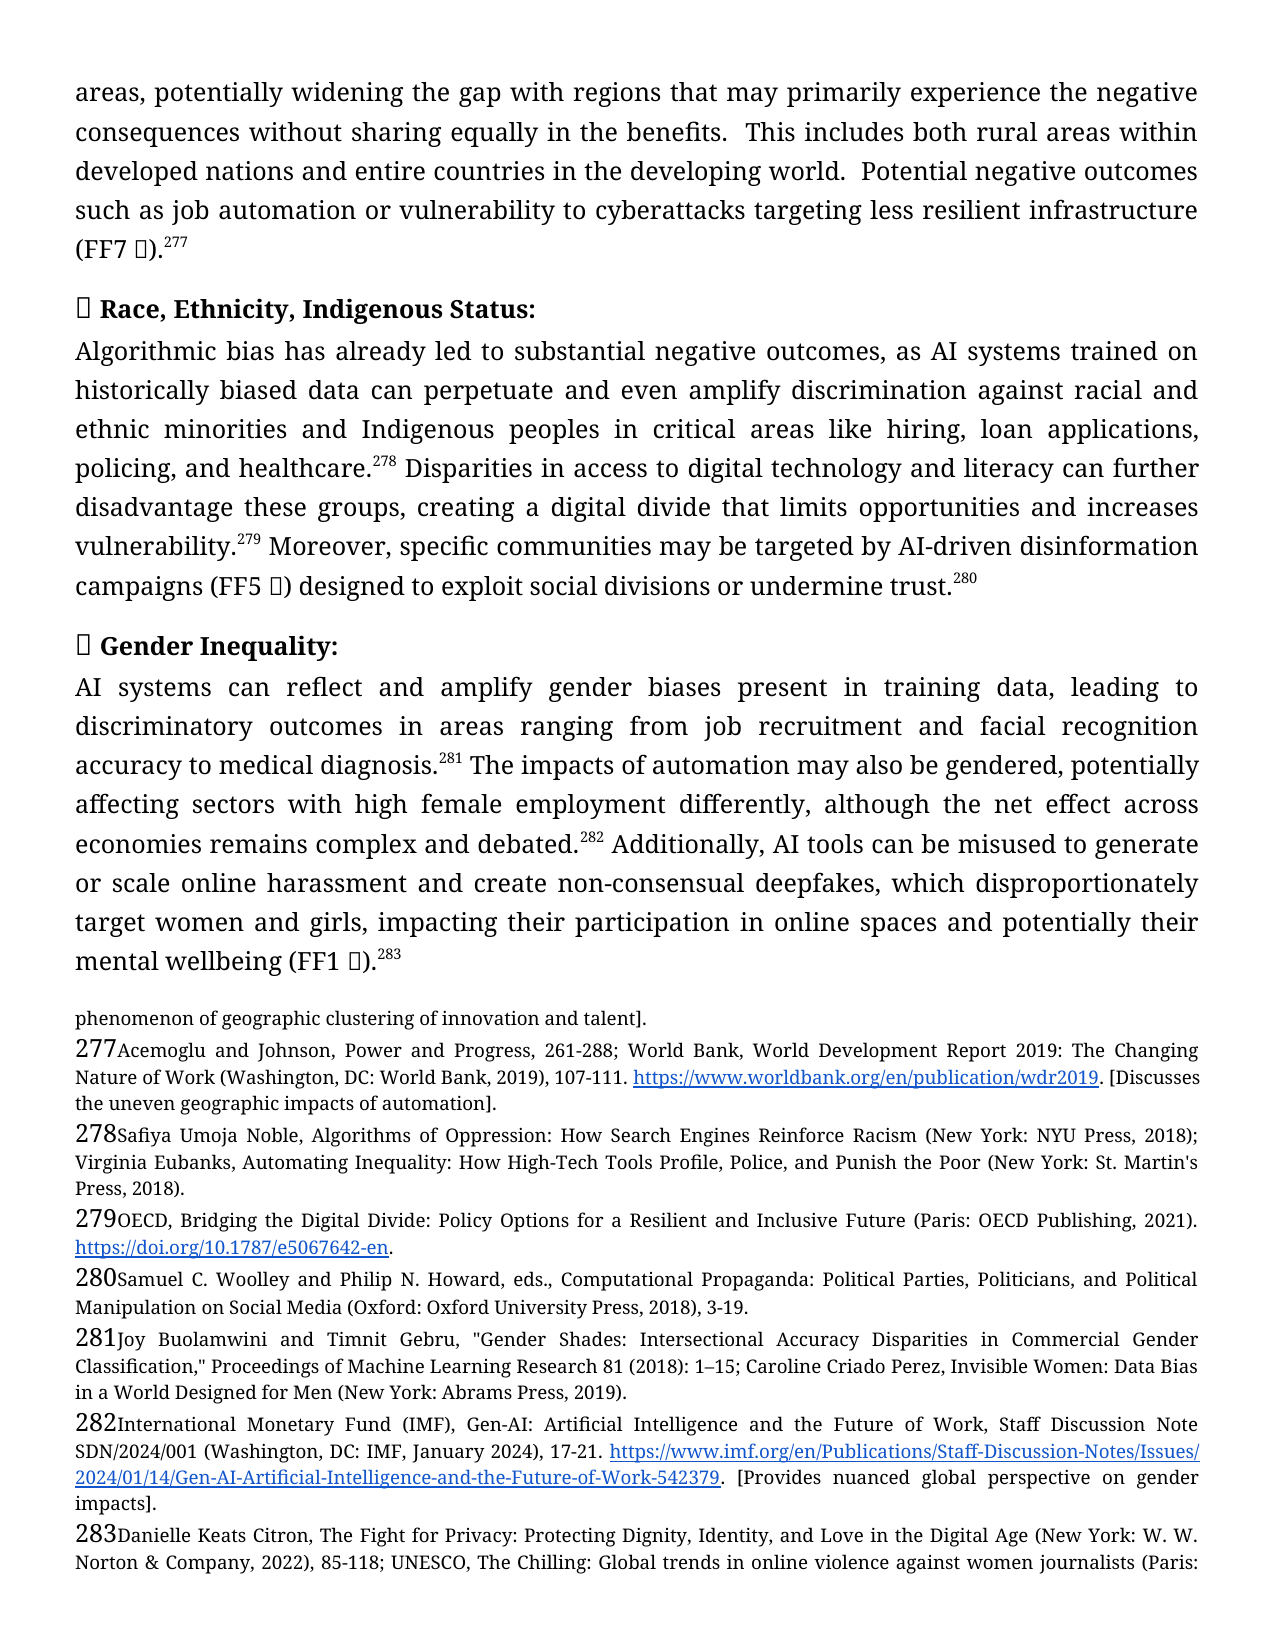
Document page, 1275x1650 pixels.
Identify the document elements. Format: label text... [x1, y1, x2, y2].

text Samuel C. Woolley and Philip N. Howard, eds., Computational Propaganda: Political Parties, Politicians, and Political Manipulation on Social Media (Oxford: Oxford University Press, 2018), 3-19. [75, 1260, 1200, 1320]
text Danielle Keats Citron, The Fight for Privacy: Protecting Dignity, Identity, and Love in the Digital Age (New York: W. W. Norton & Company, 2022), 85-118; UNESCO, The Chilling: Global trends in online violence against women journalists (Paris: [75, 1515, 1200, 1575]
text OECD, Bridging the Digital Divide: Policy Options for a Resilient and Inclusive Future (Paris: OECD Publishing, 2021). https://doi.org/10.1787/e5067642-en. [75, 1201, 1200, 1260]
text Algorithmic bias has already led to substantial negative outcomes, as AI systems trained on historically biased data can perpetuate and even amplify discrimination against racial and ethnic minorities and Indigenous peoples in critical areas like hiring, loan applications, policing, and healthcare. Disparities in access to digital technology and literacy can further disadvantage these groups, creating a digital divide that limits opportunities and increases vulnerability. Moreover, specific communities may be targeted by AI-driven disinformation campaigns (FF5 📀) designed to exploit social divisions or undermine trust. [75, 333, 1200, 602]
subtitle 🤖 Race, Ethnicity, Indigenous Status: [75, 287, 1200, 327]
text AI systems can reflect and amplify gender biases present in training data, leading to discriminatory outcomes in areas ranging from job recruitment and facial recognition accuracy to medical diagnosis. The impacts of automation may also be gendered, potentially affecting sectors with high female employment differently, although the net effect across economies remains complex and debated. Additionally, AI tools can be misused to generate or scale online harassment and create non-consensual deepfakes, which disproportionately target women and girls, impacting their participation in online spaces and potentially their mental wellbeing (FF1 🧠). [75, 669, 1200, 978]
text areas, potentially widening the gap with regions that may primarily experience the negative consequences without sharing equally in the benefits. This includes both rural areas within developed nations and entire countries in the developing world. Potential negative outcomes such as job automation or vulnerability to cyberattacks targeting less resilient infrastructure (FF7 🔌). [75, 75, 1200, 266]
subtitle 🤖 Gender Inequality: [75, 624, 1200, 664]
text Safiya Umoja Noble, Algorithms of Oppression: How Search Engines Reinforce Racism (New York: NYU Press, 2018); Virginia Eubanks, Automating Inequality: How High-Tech Tools Profile, Police, and Punish the Poor (New York: St. Martin's Press, 2018). [75, 1115, 1200, 1201]
text phenomenon of geographic clustering of innovation and talent]. [75, 1005, 1200, 1030]
text International Monetary Fund (IMF), Gen-AI: Artificial Intelligence and the Future of Work, Staff Discussion Note SDN/2024/001 (Washington, DC: IMF, January 2024), 17-21. https://www.imf.org/en/Publications/Staff-Discussion-Notes/Issues/2024/01/14/Gen-AI-Artificial-Intelligence-and-the-Future-of-Work-542379. [Provides nuanced global perspective on gender impacts]. [75, 1405, 1200, 1515]
text Acemoglu and Johnson, Power and Progress, 261-288; World Bank, World Development Report 2019: The Changing Nature of Work (Washington, DC: World Bank, 2019), 107-111. https://www.worldbank.org/en/publication/wdr2019. [Discusses the uneven geographic impacts of automation]. [75, 1030, 1200, 1115]
text Joy Buolamwini and Timnit Gebru, "Gender Shades: Intersectional Accuracy Disparities in Commercial Gender Classification," Proceedings of Machine Learning Research 81 (2018): 1–15; Caroline Criado Perez, Invisible Women: Data Bias in a World Designed for Men (New York: Abrams Press, 2019). [75, 1320, 1200, 1405]
